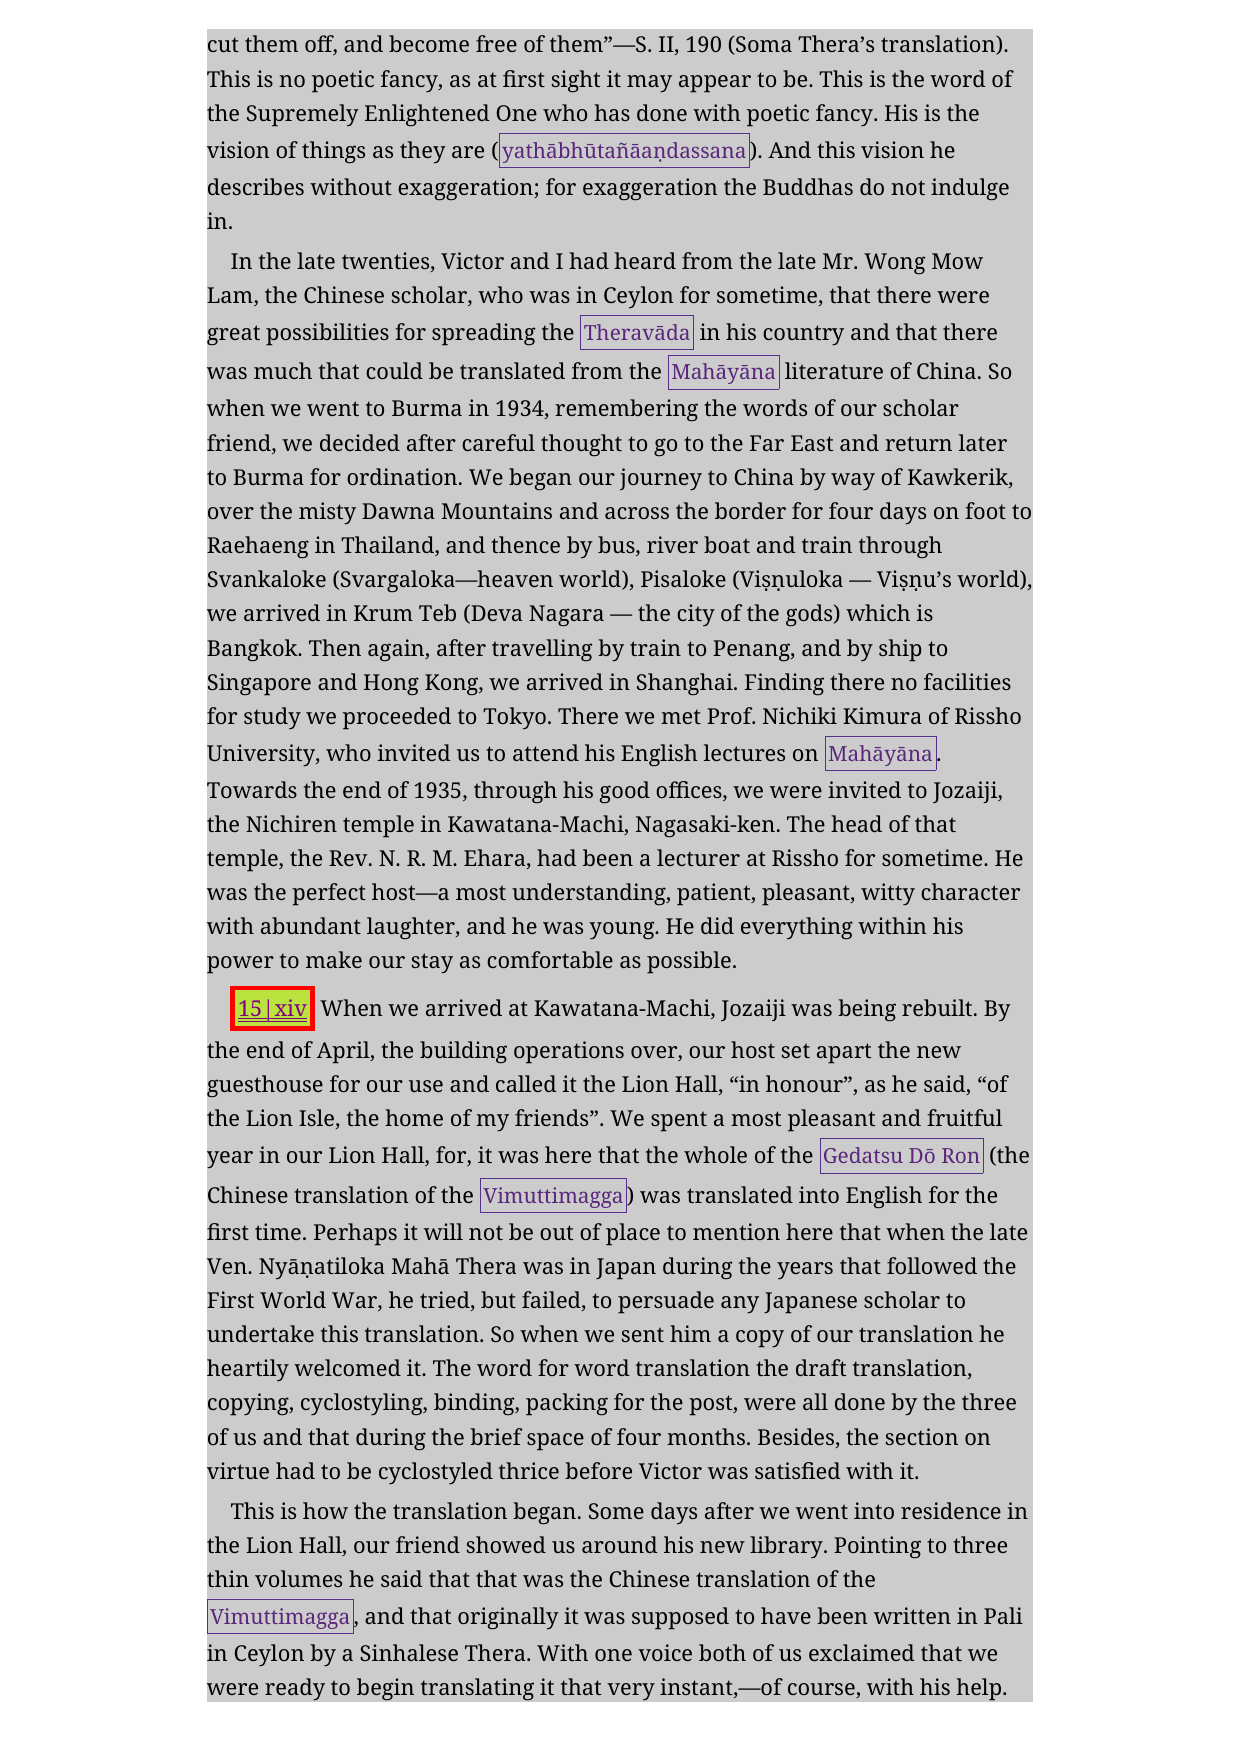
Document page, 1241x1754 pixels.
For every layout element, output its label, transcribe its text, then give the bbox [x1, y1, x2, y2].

text In the late twenties, Victor and I had heard from the late Mr. Wong Mow Lam, the Chinese scholar, who was in Ceylon for sometime, that there were great possibilities for spreading the Theravāda in his country and that there was much that could be translated from the Mahāyāna literature of China. So when we went to Burma in 1934, remembering the words of our scholar friend, we decided after careful thought to go to the Far East and return later to Burma for ordination. We began our journey to China by way of Kawkerik, over the misty Dawna Mountains and across the border for four days on foot to Raehaeng in Thailand, and thence by bus, river boat and train through Svankaloke (Svargaloka—heaven world), Pisaloke (Viṣṇuloka — Viṣṇu’s world), we arrived in Krum Teb (Deva Nagara — the city of the gods) which is Bangkok. Then again, after travelling by train to Penang, and by ship to Singapore and Hong Kong, we arrived in Shanghai. Finding there no facilities for study we proceeded to Tokyo. There we met Prof. Nichiki Kimura of Rissho University, who invited us to attend his English lectures on Mahāyāna. Towards the end of 1935, through his good offices, we were invited to Jozaiji, the Nichiren temple in Kawatana-Machi, Nagasaki-ken. The head of that temple, the Rev. N. R. M. Ehara, had been a lecturer at Rissho for sometime. He was the perfect host—a most understanding, patient, pleasant, witty character with abundant laughter, and he was young. He did everything within his power to make our stay as comfortable as possible. [207, 246, 1033, 975]
text 15|xiv When we arrived at Kawatana-Machi, Jozaiji was being rebuilt. By the end of April, the building operations over, our host set apart the new guesthouse for our use and called it the Lion Hall, “in honour”, as he said, “of the Lion Isle, the home of my friends”. We spent a most pleasant and fruitful year in our Lion Hall, for, it was here that the whole of the Gedatsu Dō Ron (the Chinese translation of the Vimuttimagga) was translated into English for the first time. Perhaps it will not be out of place to mention here that when the late Ven. Nyāṇatiloka Mahā Thera was in Japan during the years that followed the First World War, he tried, but failed, to persuade any Japanese scholar to undertake this translation. So when we sent him a copy of our translation he heartily welcomed it. The word for word translation the draft translation, copying, cyclostyling, binding, packing for the post, were all done by the three of us and that during the brief space of four months. Besides, the section on virtue had to be cyclostyled thrice before Victor was satisfied with it. [207, 986, 1033, 1486]
text This is how the translation began. Some days after we went into residence in the Lion Hall, our friend showed us around his new library. Pointing to three thin volumes he said that that was the Chinese translation of the Vimuttimagga, and that originally it was supposed to have been written in Pali in Ceylon by a Sinhalese Thera. With one voice both of us exclaimed that we were ready to begin translating it that very instant,—of course, with his help. [207, 1496, 1033, 1702]
text cut them off, and become free of them”—S. II, 190 (Soma Thera’s translation). This is no poetic fancy, as at first sight it may appear to be. This is the word of the Supremely Enlightened One who has done with poetic fancy. His is the vision of things as they are (yathābhūtañāaṇdassana). And this vision he describes without exaggeration; for exaggeration the Buddhas do not indulge in. [207, 29, 1033, 236]
